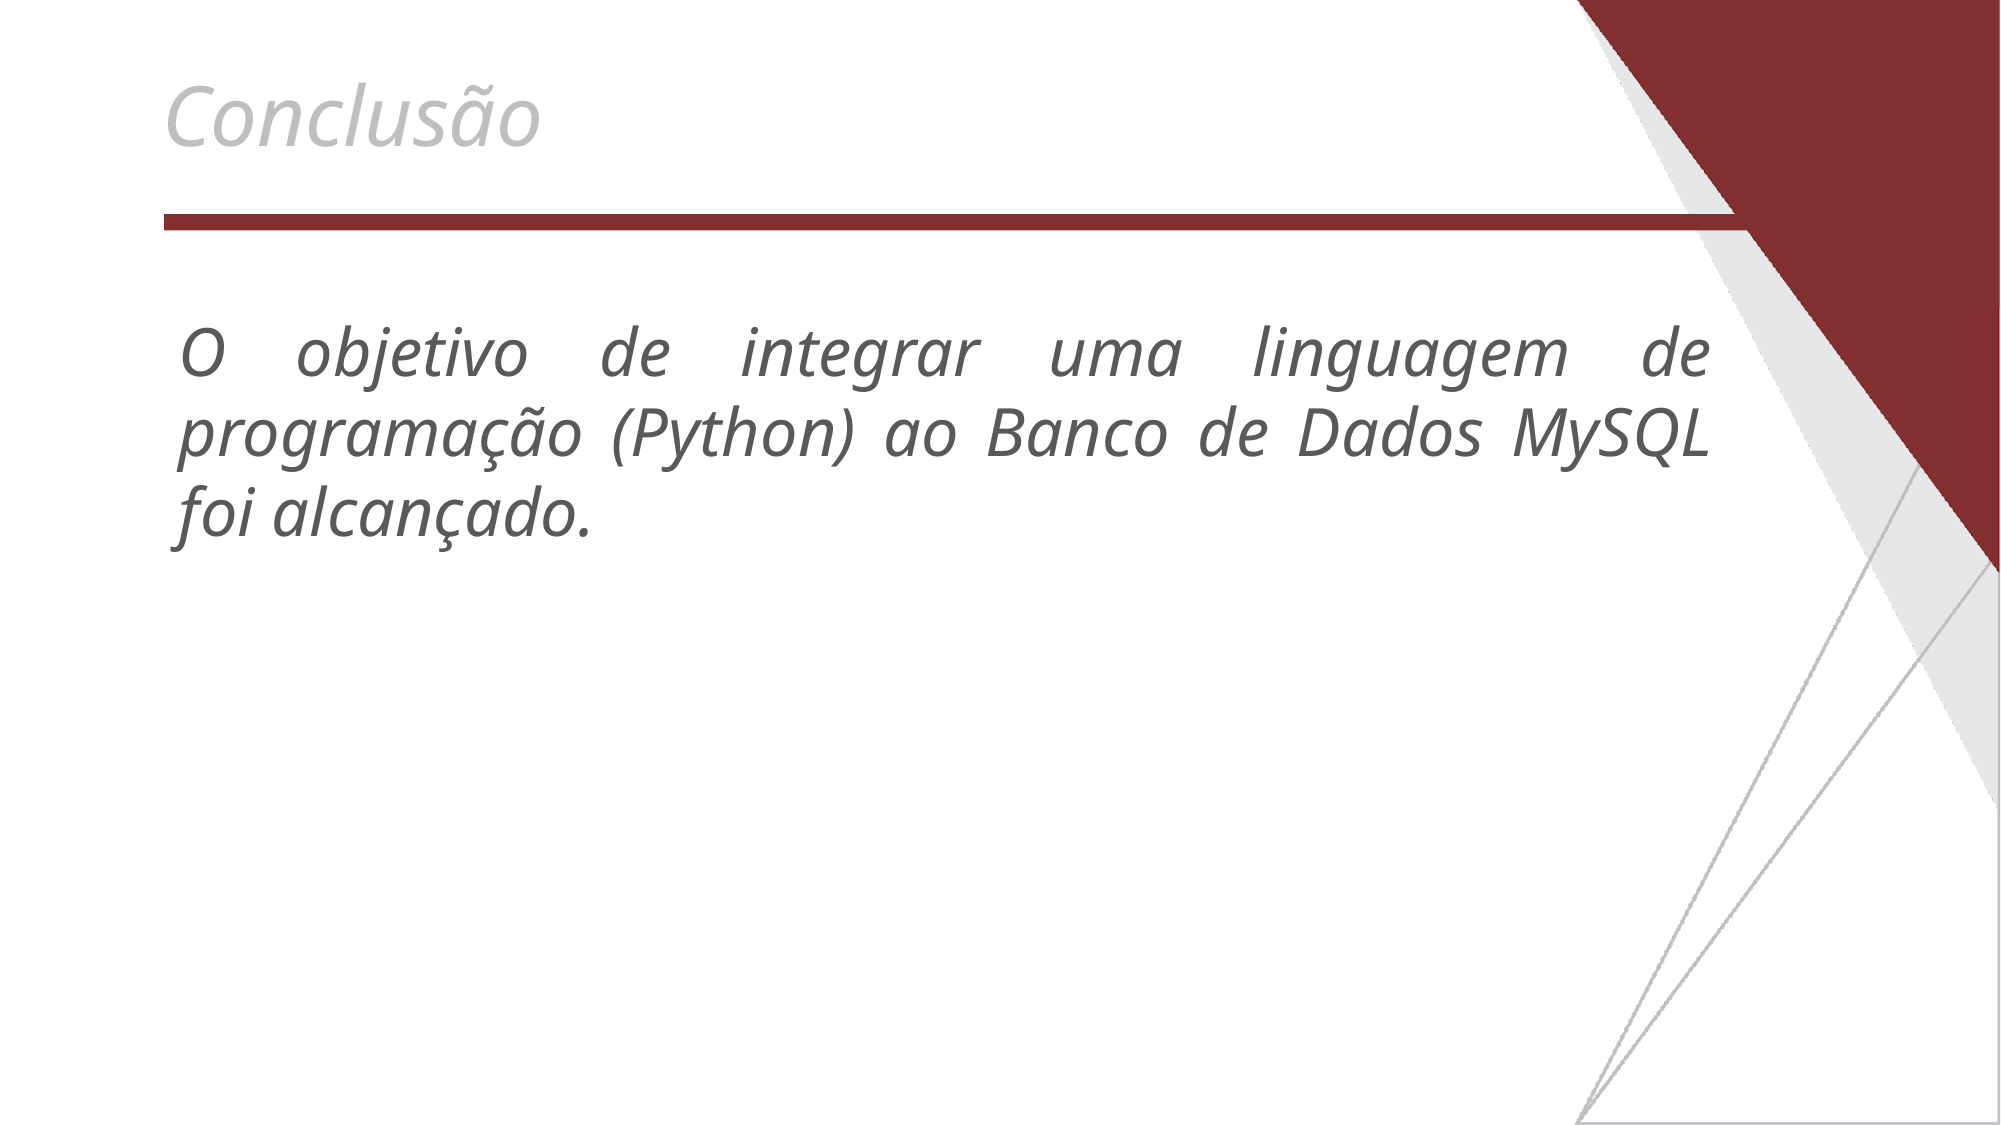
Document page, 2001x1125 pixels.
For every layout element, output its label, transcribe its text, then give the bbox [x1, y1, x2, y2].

text_box Conclusão [147, 55, 1681, 208]
text_box [164, 214, 1927, 231]
picture [0, 0, 2001, 1125]
text_box O objetivo de integrar uma linguagem de programação (Python) ao Banco de Dados MySQL foi alcançado. [164, 302, 1730, 1125]
